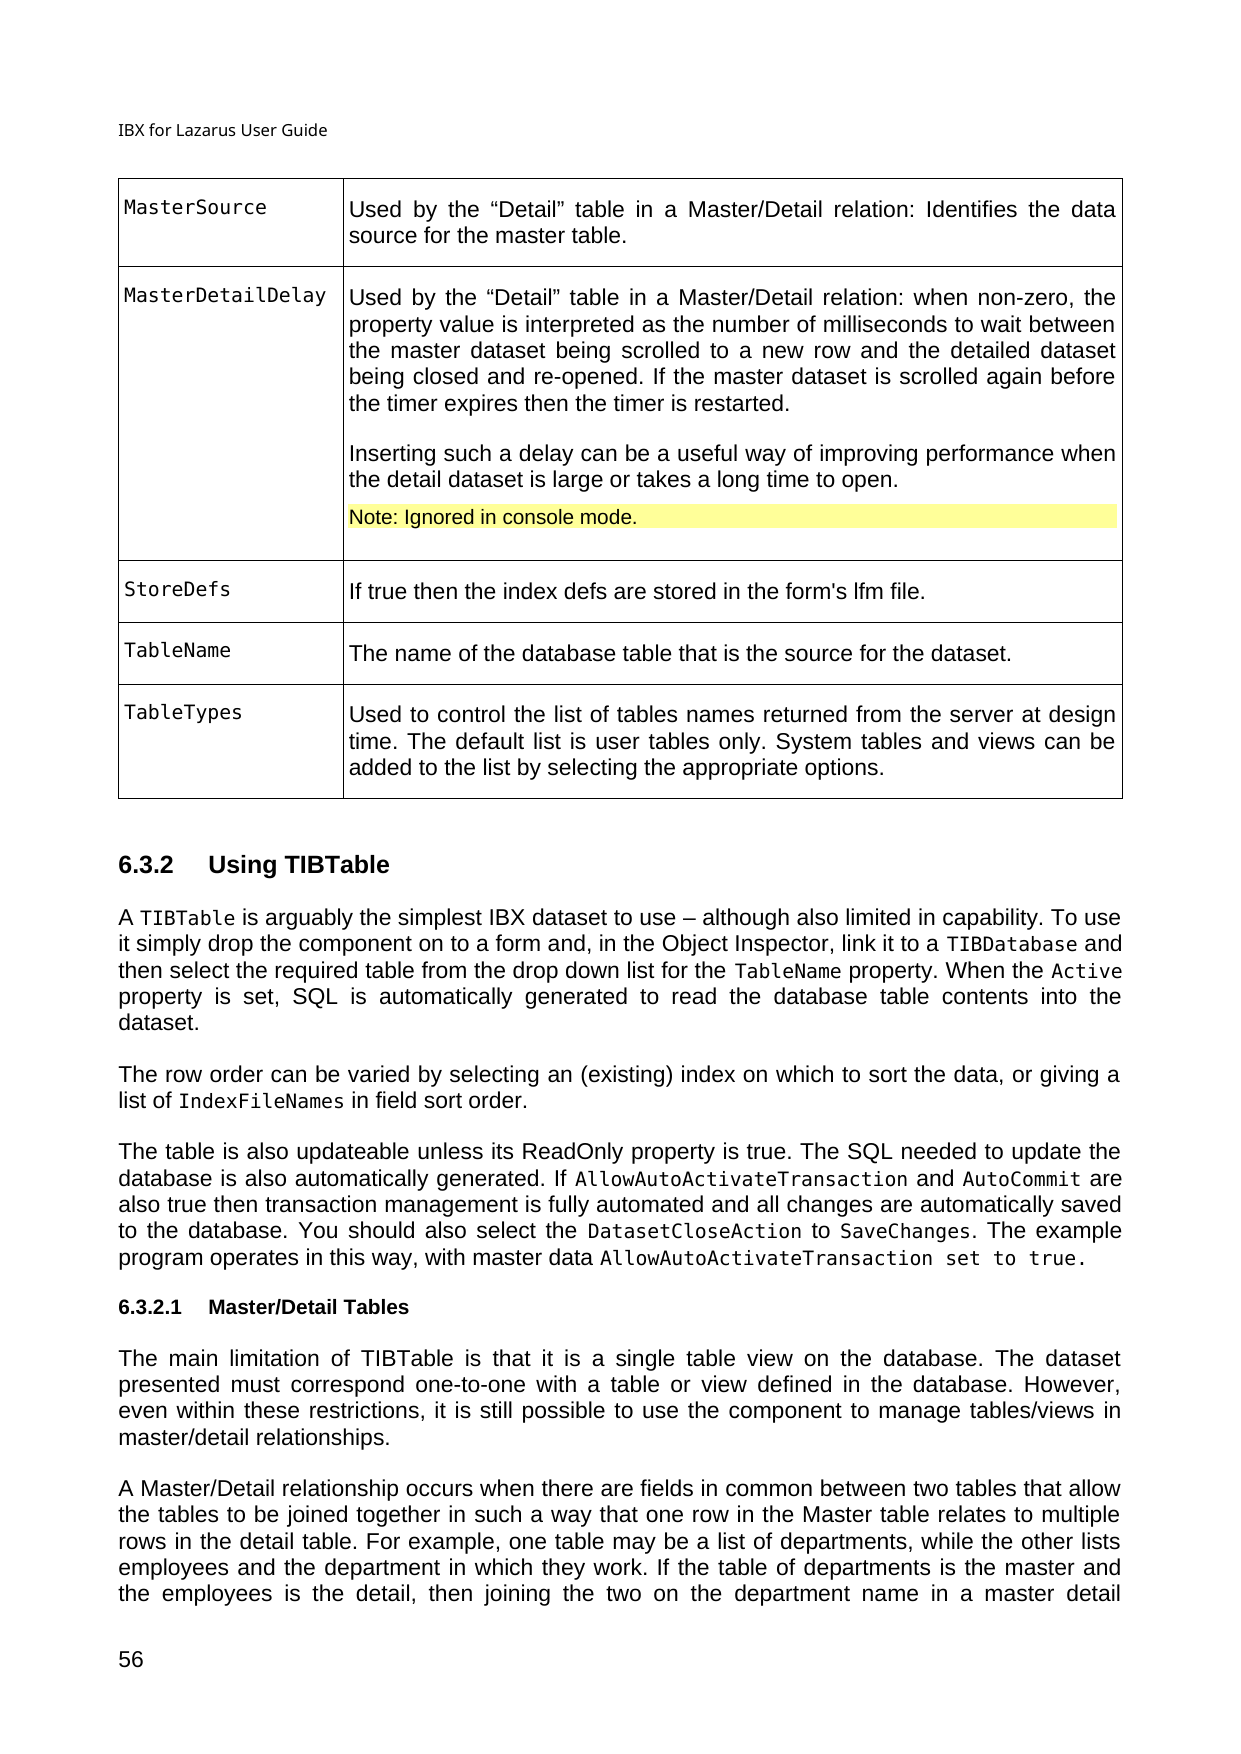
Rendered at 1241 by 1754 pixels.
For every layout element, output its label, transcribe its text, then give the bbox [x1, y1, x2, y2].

table_cell MasterDetailDelay [119, 267, 343, 560]
text A Master/Detail relationship occurs when there are fields in common between two tables that allow the tables to be joined together in such a way that one row in the Master table relates to multiple rows in the detail table. For example, one table may be a list of departments, while the other lists employees and the department in which they work. If the table of departments is the master and the employees is the detail, then joining the two on the department name in a master detail [118, 1475, 1122, 1607]
text The main limitation of TIBTable is that it is a single table view on the database. The dataset presented must correspond one-to-one with a table or view defined in the database. However, even within these restrictions, it is still possible to use the component to manage tables/views in master/detail relationships. [118, 1344, 1122, 1450]
table_cell Used by the “Detail” table in a Master/Detail relation: when non-zero, the property value is interpreted as the number of milliseconds to wait between the master dataset being scrolled to a new row and the detailed dataset being closed and re-opened. If the master dataset is scrolled again before the timer expires then the timer is restarted. Inserting such a delay can be a useful way of improving performance when the detail dataset is large or takes a long time to open. Note: Ignored in console mode. [344, 267, 1122, 560]
table_cell TableTypes [119, 685, 343, 798]
table_cell If true then the index defs are stored in the form's lfm file. [344, 561, 1122, 622]
subtitle Master/Detail Tables [118, 1295, 1122, 1319]
text A TIBTable is arguably the simplest IBX dataset to use – although also limited in capability. To use it simply drop the component on to a form and, in the Object Inspector, link it to a TIBDatabase and then select the required table from the drop down list for the TableName property. When the Active property is set, SQL is automatically generated to read the database table contents into the dataset. [118, 904, 1122, 1036]
text The table is also updateable unless its ReadOnly property is true. The SQL needed to update the database is also automatically generated. If AllowAutoActivateTransaction and AutoCommit are also true then transaction management is fully automated and all changes are automatically saved to the database. You should also select the DatasetCloseAction to SaveChanges. The example program operates in this way, with master data AllowAutoActivateTransaction set to true. [118, 1138, 1122, 1270]
subtitle Using TIBTable [118, 849, 1122, 878]
table_cell Used to control the list of tables names returned from the server at design time. The default list is user tables only. System tables and views can be added to the list by selecting the appropriate options. [344, 685, 1122, 798]
table_cell StoreDefs [119, 561, 343, 622]
table_cell Used by the “Detail” table in a Master/Detail relation: Identifies the data source for the master table. [344, 179, 1122, 266]
table_cell MasterSource [119, 179, 343, 266]
text The row order can be varied by selecting an (existing) index on which to sort the data, or giving a list of IndexFileNames in field sort order. [118, 1061, 1122, 1113]
table_cell The name of the database table that is the source for the dataset. [344, 623, 1122, 683]
table_cell TableName [119, 623, 343, 683]
